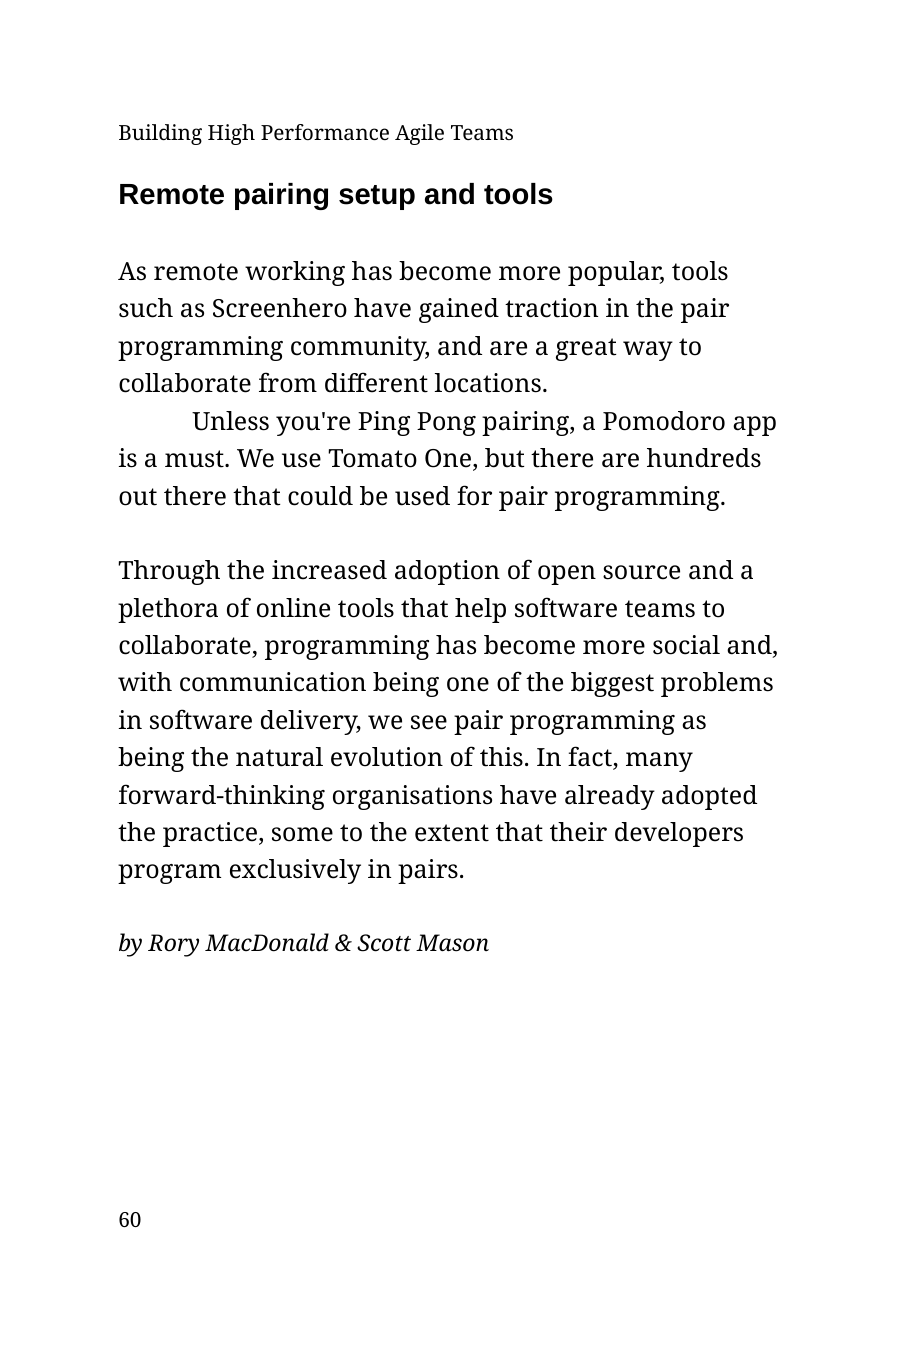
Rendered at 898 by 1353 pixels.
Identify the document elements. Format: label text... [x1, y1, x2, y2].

text Through the increased adoption of open source and a plethora of online tools that help software teams to collaborate, programming has become more social and, with communication being one of the biggest problems in software delivery, we see pair programming as being the natural evolution of this. In fact, many forward-thinking organisations have already adopted the practice, some to the extent that their developers program exclusively in pairs. [118, 553, 779, 886]
text by Rory MacDonald & Scott Mason [118, 927, 779, 958]
subtitle Remote pairing setup and tools [118, 177, 779, 211]
text Unless you're Ping Pong pairing, a Pomodoro app is a must. We use Tomato One, but there are hundreds out there that could be used for pair programming. [118, 403, 779, 512]
text As remote working has become more popular, tools such as Screenhero have gained traction in the pair programming community, and are a great way to collaborate from different locations. [118, 254, 779, 400]
